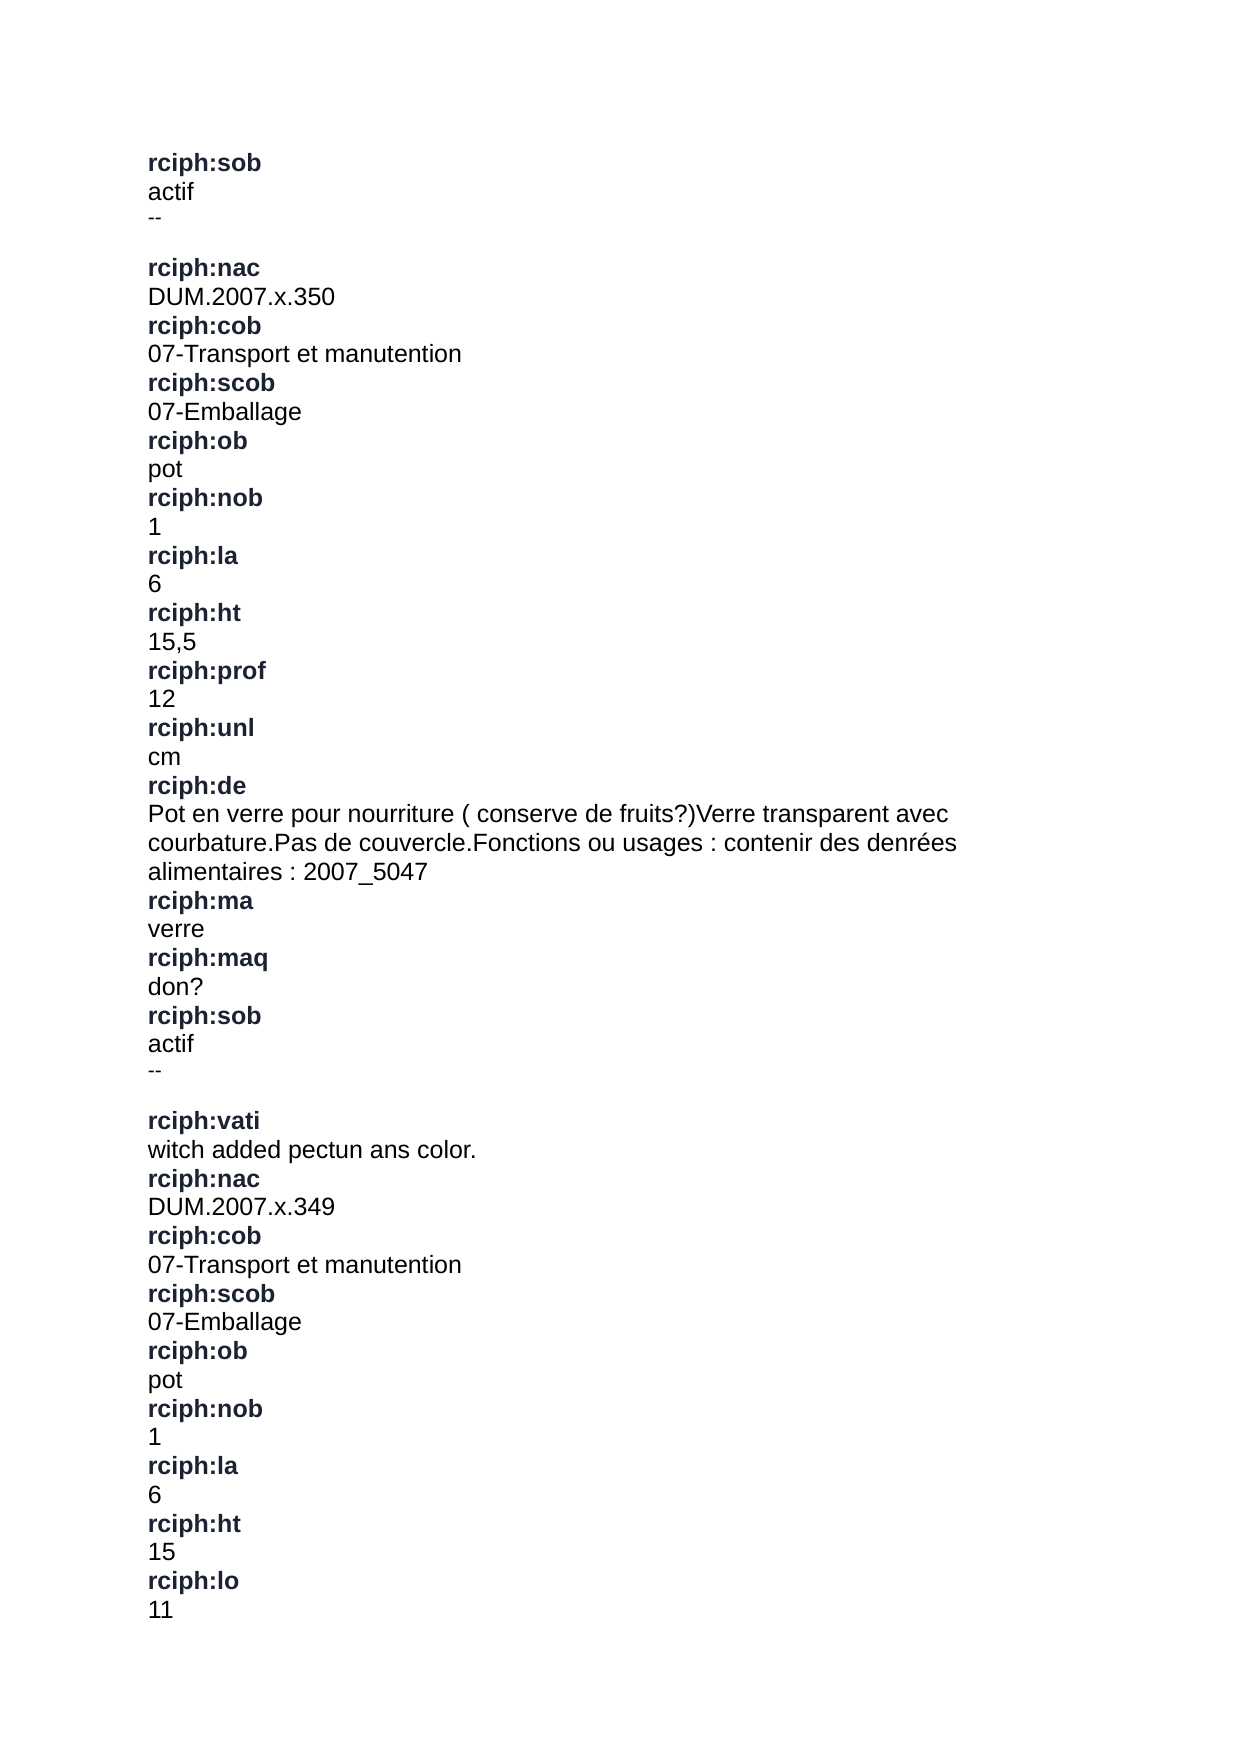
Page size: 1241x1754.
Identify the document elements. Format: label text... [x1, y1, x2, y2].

text rciph:sob [148, 148, 1092, 176]
text rciph:ob [148, 1336, 1092, 1365]
text rciph:sob [148, 1001, 1092, 1029]
text rciph:de [148, 771, 1092, 799]
text rciph:nac [148, 1163, 1092, 1192]
text 1 [148, 512, 1092, 541]
text pot [148, 454, 1092, 483]
text rciph:lo [148, 1566, 1092, 1595]
text rciph:ht [148, 1508, 1092, 1537]
text rciph:ht [148, 598, 1092, 627]
text rciph:scob [148, 1278, 1092, 1307]
text DUM.2007.x.349 [148, 1192, 1092, 1221]
text rciph:nac [148, 253, 1092, 282]
text 6 [148, 1480, 1092, 1508]
text 07-Transport et manutention [148, 1250, 1092, 1278]
text rciph:la [148, 541, 1092, 569]
text DUM.2007.x.350 [148, 282, 1092, 311]
text rciph:vati [148, 1106, 1092, 1135]
text actif [148, 1029, 1092, 1058]
text verre [148, 914, 1092, 943]
text Pot en verre pour nourriture ( conserve de fruits?)Verre transparent avec courbature.Pas de couvercle.Fonctions ou usages : contenir des denrées alimentaires : 2007_5047 [148, 799, 1092, 886]
text 07-Emballage [148, 397, 1092, 426]
text 1 [148, 1422, 1092, 1451]
text rciph:ob [148, 426, 1092, 454]
text 11 [148, 1595, 1092, 1623]
text rciph:cob [148, 1221, 1092, 1250]
text pot [148, 1365, 1092, 1393]
text witch added pectun ans color. [148, 1135, 1092, 1163]
text rciph:nob [148, 1393, 1092, 1422]
text rciph:ma [148, 886, 1092, 914]
text 15,5 [148, 627, 1092, 656]
text don? [148, 972, 1092, 1001]
text rciph:la [148, 1451, 1092, 1480]
text 07-Emballage [148, 1307, 1092, 1336]
text cm [148, 742, 1092, 771]
text 12 [148, 684, 1092, 713]
text rciph:scob [148, 368, 1092, 397]
text rciph:cob [148, 311, 1092, 339]
text rciph:prof [148, 656, 1092, 684]
text actif [148, 176, 1092, 205]
text -- [148, 205, 1092, 229]
text -- [148, 1058, 1092, 1082]
text rciph:nob [148, 483, 1092, 512]
text 07-Transport et manutention [148, 339, 1092, 368]
text rciph:maq [148, 943, 1092, 972]
text 15 [148, 1537, 1092, 1566]
text rciph:unl [148, 713, 1092, 742]
text 6 [148, 569, 1092, 598]
